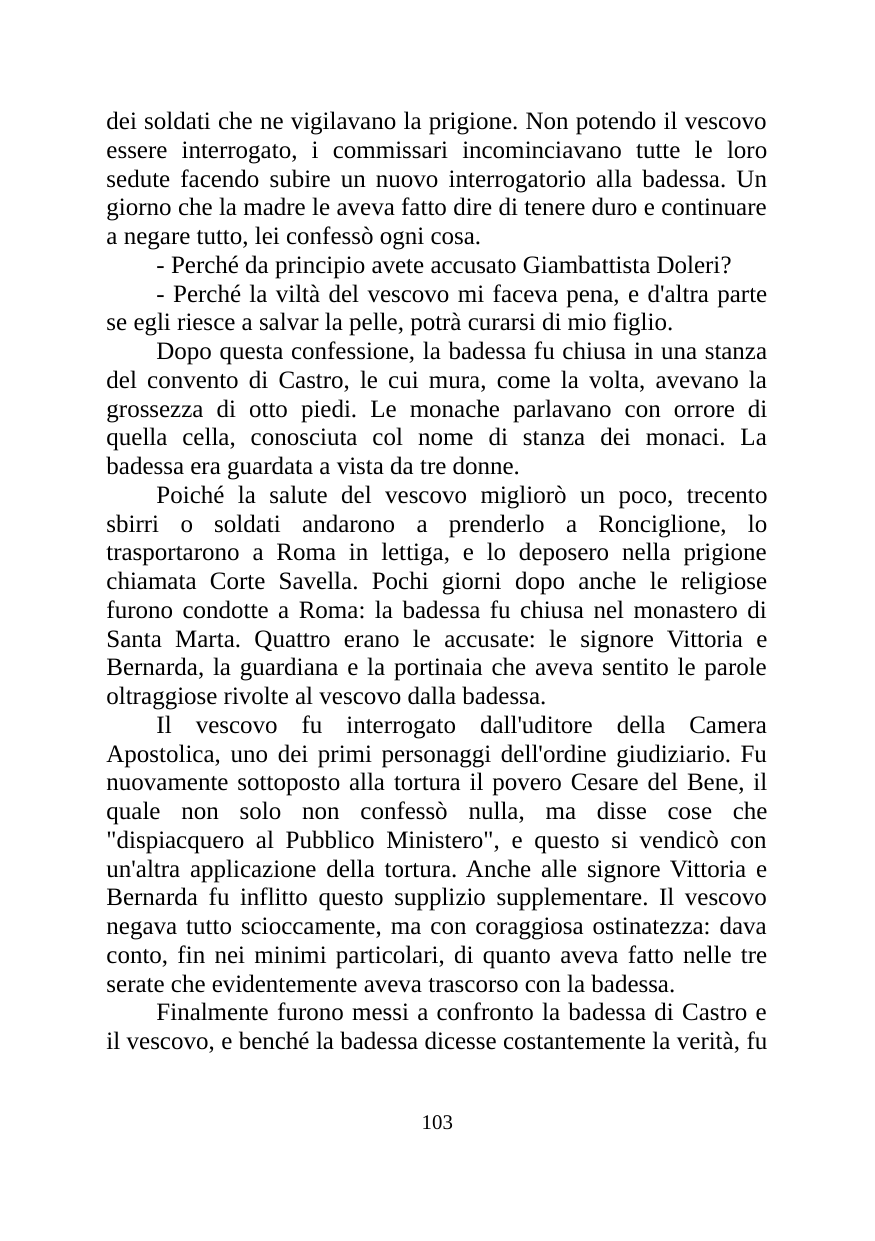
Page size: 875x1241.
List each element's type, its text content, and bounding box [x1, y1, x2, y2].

text dei soldati che ne vigilavano la prigione. Non potendo il vescovo essere interrogato, i commissari incominciavano tutte le loro sedute facendo subire un nuovo interrogatorio alla badessa. Un giorno che la madre le aveva fatto dire di tenere duro e continuare a negare tutto, lei confessò ogni cosa. [106, 106, 768, 250]
text Il vescovo fu interrogato dall'uditore della Camera Apostolica, uno dei primi personaggi dell'ordine giudiziario. Fu nuovamente sottoposto alla tortura il povero Cesare del Bene, il quale non solo non confessò nulla, ma disse cose che "dispiacquero al Pubblico Ministero", e questo si vendicò con un'altra applicazione della tortura. Anche alle signore Vittoria e Bernarda fu inflitto questo supplizio supplementare. Il vescovo negava tutto scioccamente, ma con coraggiosa ostinatezza: dava conto, fin nei minimi particolari, di quanto aveva fatto nelle tre serate che evidentemente aveva trascorso con la badessa. [106, 710, 768, 997]
text Finalmente furono messi a confronto la badessa di Castro e il vescovo, e benché la badessa dicesse costantemente la verità, fu [106, 997, 768, 1055]
text Dopo questa confessione, la badessa fu chiusa in una stanza del convento di Castro, le cui mura, come la volta, avevano la grossezza di otto piedi. Le monache parlavano con orrore di quella cella, conosciuta col nome di stanza dei monaci. La badessa era guardata a vista da tre donne. [106, 336, 768, 480]
text Poiché la salute del vescovo migliorò un poco, trecento sbirri o soldati andarono a prenderlo a Ronciglione, lo trasportarono a Roma in lettiga, e lo deposero nella prigione chiamata Corte Savella. Pochi giorni dopo anche le religiose furono condotte a Roma: la badessa fu chiusa nel monastero di Santa Marta. Quattro erano le accusate: le signore Vittoria e Bernarda, la guardiana e la portinaia che aveva sentito le parole oltraggiose rivolte al vescovo dalla badessa. [106, 480, 768, 710]
text - Perché da principio avete accusato Giambattista Doleri? [106, 250, 768, 279]
text - Perché la viltà del vescovo mi faceva pena, e d'altra parte se egli riesce a salvar la pelle, potrà curarsi di mio figlio. [106, 279, 768, 336]
